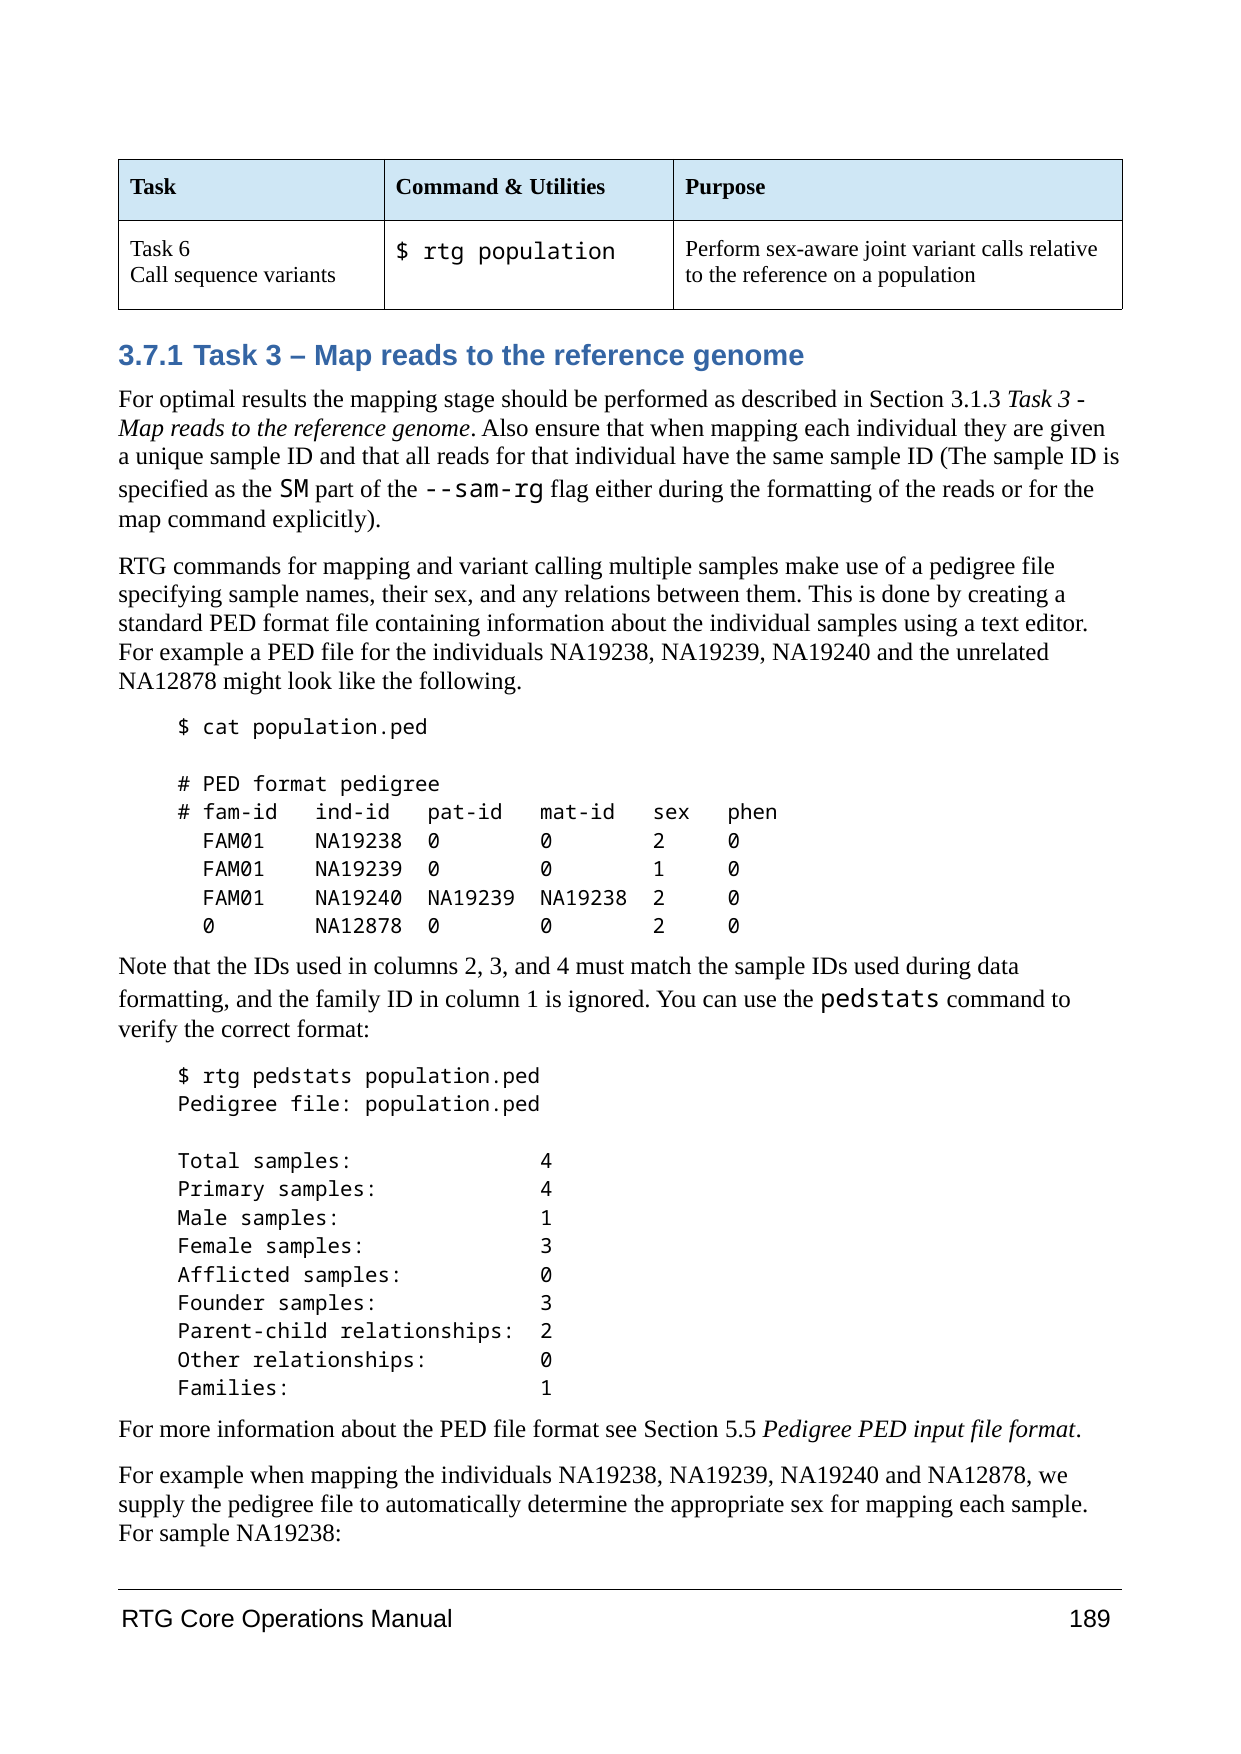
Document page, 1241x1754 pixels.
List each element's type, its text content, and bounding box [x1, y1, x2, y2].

text Families: 1 [177, 1373, 1122, 1402]
text $ cat population.ped [177, 712, 1122, 741]
text Afflicted samples: 0 [177, 1260, 1122, 1288]
text Parent-child relationships: 2 [177, 1317, 1122, 1345]
text For example when mapping the individuals NA19238, NA19239, NA19240 and NA12878, we supply the pedigree file to automatically determine the appropriate sex for mapping each sample. For sample NA19238: [118, 1460, 1122, 1546]
text For optimal results the mapping stage should be performed as described in Section 3.1.3 Task 3 - Map reads to the reference genome. Also ensure that when mapping each individual they are given a unique sample ID and that all reads for that individual have the same sample ID (The sample ID is specified as the SM part of the --sam-rg flag either during the formatting of the reads or for the map command explicitly). [118, 384, 1122, 533]
text Founder samples: 3 [177, 1288, 1122, 1317]
text 0 NA12878 0 0 2 0 [177, 911, 1122, 940]
text Other relationships: 0 [177, 1345, 1122, 1373]
table_cell $ rtg population [385, 221, 673, 308]
table_header Command & Utilities [385, 160, 673, 220]
text Pedigree file: population.ped [177, 1089, 1122, 1118]
text Male samples: 1 [177, 1203, 1122, 1231]
text $ rtg pedstats population.ped [177, 1061, 1122, 1089]
text RTG commands for mapping and variant calling multiple samples make use of a pedigree file specifying sample names, their sex, and any relations between them. This is done by creating a standard PED format file containing information about the individual samples using a text editor. For example a PED file for the individuals NA19238, NA19239, NA19240 and the unrelated NA12878 might look like the following. [118, 551, 1122, 694]
table_header Purpose [674, 160, 1122, 220]
text FAM01 NA19238 0 0 2 0 [177, 826, 1122, 854]
text # fam-id ind-id pat-id mat-id sex phen [177, 797, 1122, 826]
text FAM01 NA19240 NA19239 NA19238 2 0 [177, 883, 1122, 911]
text FAM01 NA19239 0 0 1 0 [177, 854, 1122, 883]
text Note that the IDs used in columns 2, 3, and 4 must match the sample IDs used during data formatting, and the family ID in column 1 is ignored. You can use the pedstats command to verify the correct format: [118, 951, 1122, 1043]
table_cell Perform sex-aware joint variant calls relative to the reference on a population [674, 221, 1122, 308]
text Total samples: 4 [177, 1146, 1122, 1174]
text Primary samples: 4 [177, 1174, 1122, 1203]
table_header Task [119, 160, 384, 220]
text For more information about the PED file format see Section 5.5 Pedigree PED input file format. [118, 1414, 1122, 1442]
text Female samples: 3 [177, 1231, 1122, 1260]
text # PED format pedigree [177, 769, 1122, 797]
table_cell Task 6 Call sequence variants [119, 221, 384, 308]
subtitle Task 3 – Map reads to the reference genome [118, 338, 1122, 372]
